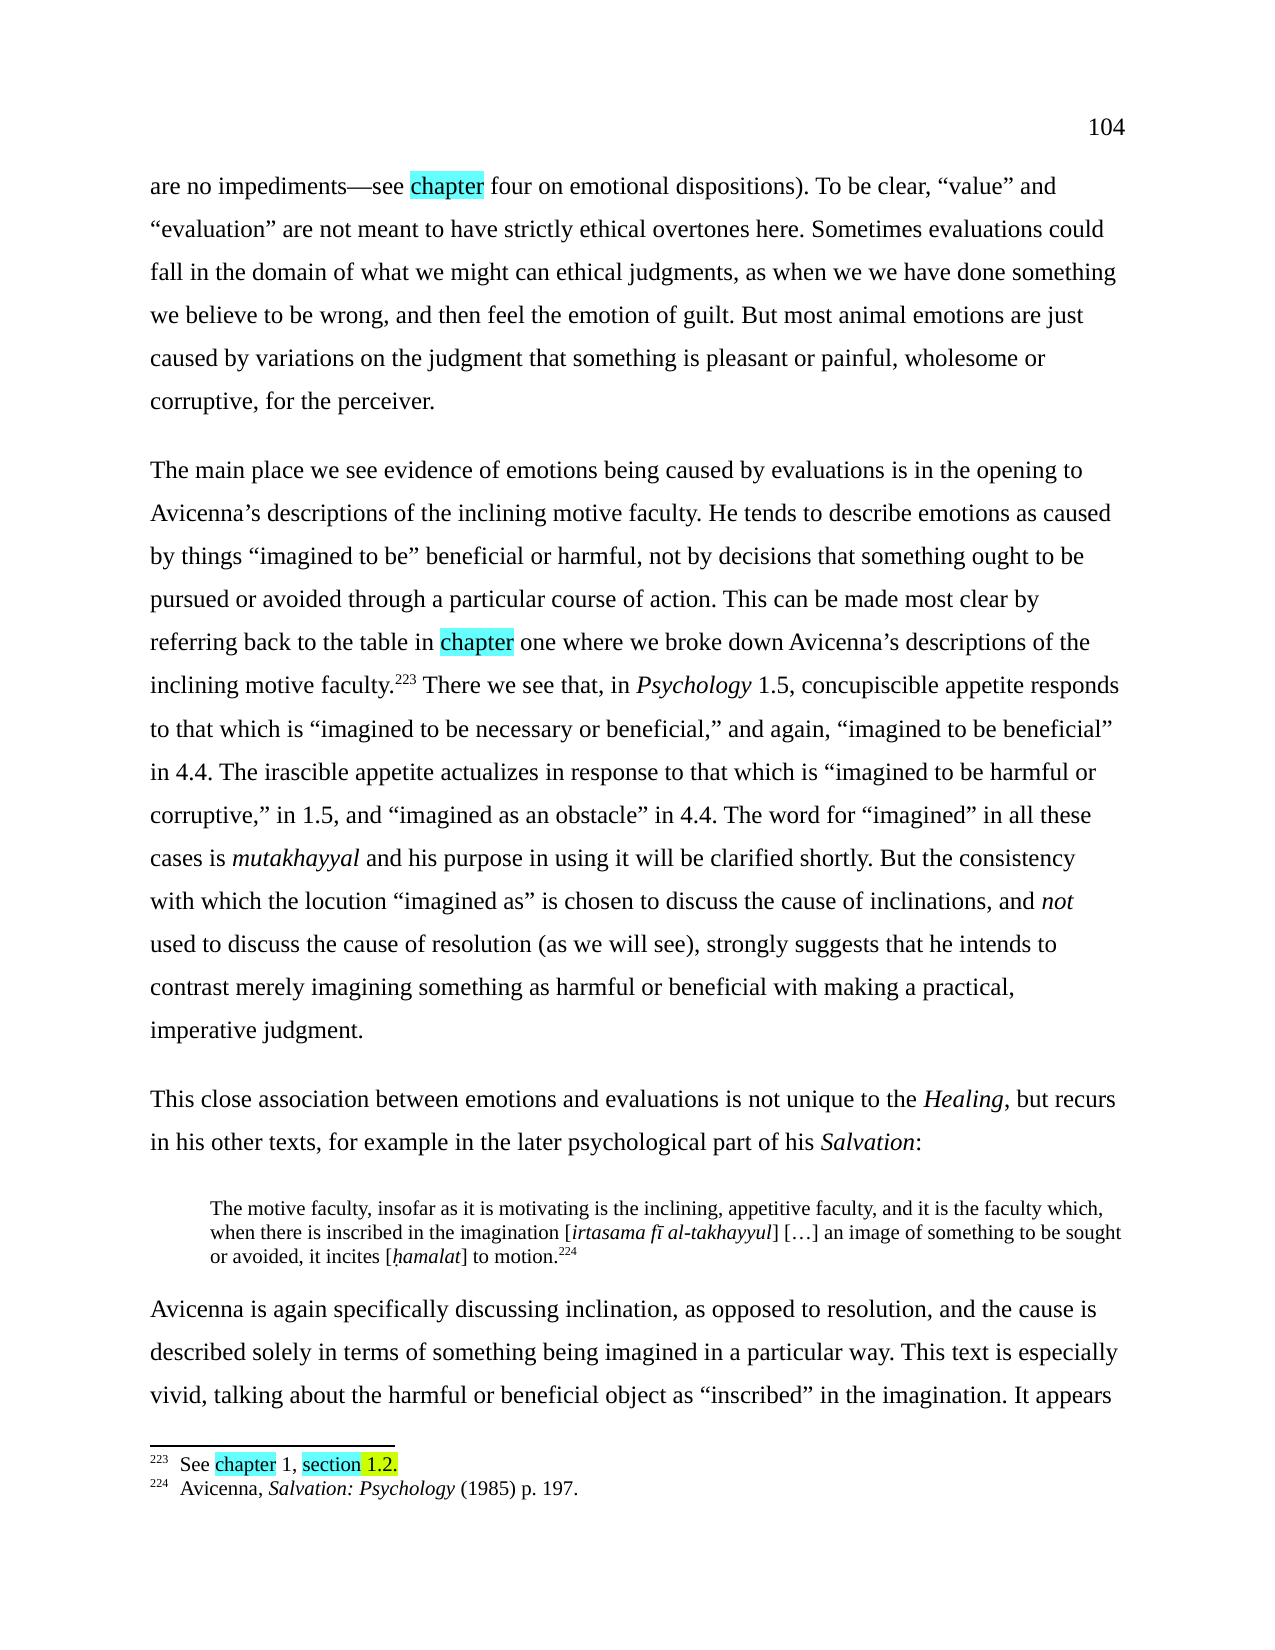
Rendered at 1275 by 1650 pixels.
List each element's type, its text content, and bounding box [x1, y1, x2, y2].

text The main place we see evidence of emotions being caused by evaluations is in the opening to Avicenna’s descriptions of the inclining motive faculty. He tends to describe emotions as caused by things “imagined to be” beneficial or harmful, not by decisions that something ought to be pursued or avoided through a particular course of action. This can be made most clear by referring back to the table in chapter one where we broke down Avicenna’s descriptions of the inclining motive faculty. There we see that, in Psychology 1.5, concupiscible appetite responds to that which is “imagined to be necessary or beneficial,” and again, “imagined to be beneficial” in 4.4. The irascible appetite actualizes in response to that which is “imagined to be harmful or corruptive,” in 1.5, and “imagined as an obstacle” in 4.4. The word for “imagined” in all these cases is mutakhayyal and his purpose in using it will be clarified shortly. But the consistency with which the locution “imagined as” is chosen to discuss the cause of inclinations, and not used to discuss the cause of resolution (as we will see), strongly suggests that he intends to contrast merely imagining something as harmful or beneficial with making a practical, imperative judgment. [150, 455, 1125, 1044]
text are no impediments—see chapter four on emotional dispositions). To be clear, “value” and “evaluation” are not meant to have strictly ethical overtones here. Sometimes evaluations could fall in the domain of what we might can ethical judgments, as when we we have done something we believe to be wrong, and then feel the emotion of guilt. But most animal emotions are just caused by variations on the judgment that something is pleasant or painful, wholesome or corruptive, for the perceiver. [150, 171, 1125, 415]
text The motive faculty, insofar as it is motivating is the inclining, appetitive faculty, and it is the faculty which, when there is inscribed in the imagination [irtasama fī al-takhayyul] […] an image of something to be sought or avoided, it incites [ḥamalat] to motion. [210, 1196, 1125, 1268]
text Avicenna is again specifically discussing inclination, as opposed to resolution, and the cause is described solely in terms of something being imagined in a particular way. This text is especially vivid, talking about the harmful or beneficial object as “inscribed” in the imagination. It appears [150, 1294, 1125, 1409]
text Avicenna, Salvation: Psychology (1985) p. 197. [150, 1476, 1125, 1500]
text This close association between emotions and evaluations is not unique to the Healing, but recurs in his other texts, for example in the later psychological part of his Salvation: [150, 1084, 1125, 1156]
text See chapter 1, section 1.2. [150, 1452, 1125, 1476]
